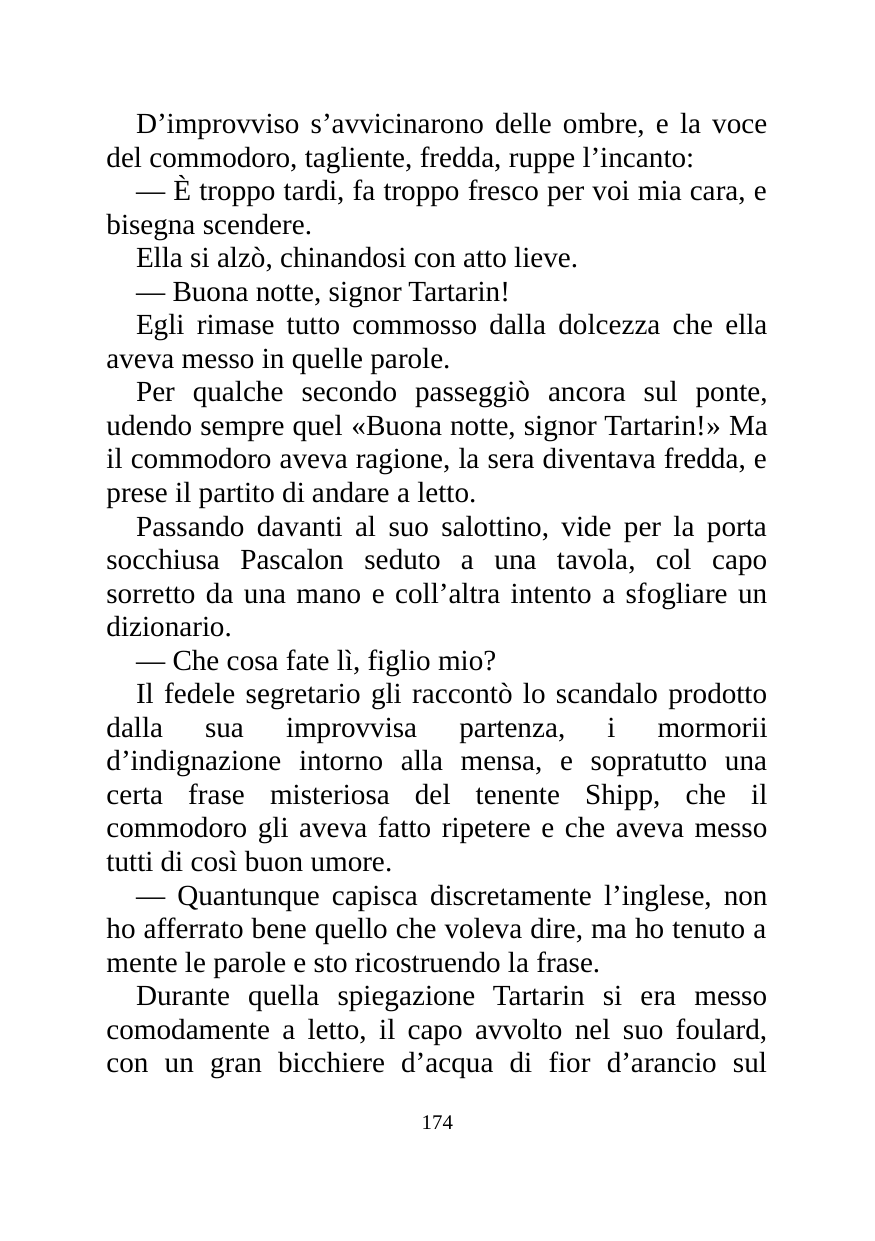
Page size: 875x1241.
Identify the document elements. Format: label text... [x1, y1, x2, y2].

text Per qualche secondo passeggiò ancora sul ponte, udendo sempre quel «Buona notte, signor Tartarin!» Ma il commodoro aveva ragione, la sera diventava fredda, e prese il partito di andare a letto. [106, 374, 768, 509]
text — Che cosa fate lì, figlio mio? [106, 643, 768, 676]
text Egli rimase tutto commosso dalla dolcezza che ella aveva messo in quelle parole. [106, 307, 768, 374]
text — Quantunque capisca discretamente l’inglese, non ho afferrato bene quello che voleva dire, ma ho tenuto a mente le parole e sto ricostruendo la frase. [106, 878, 768, 978]
text — Buona notte, signor Tartarin! [106, 274, 768, 307]
text Il fedele segretario gli raccontò lo scandalo prodotto dalla sua improvvisa partenza, i mormorii d’indignazione intorno alla mensa, e sopratutto una certa frase misteriosa del tenente Shipp, che il commodoro gli aveva fatto ripetere e che aveva messo tutti di così buon umore. [106, 676, 768, 878]
text Passando davanti al suo salottino, vide per la porta socchiusa Pascalon seduto a una tavola, col capo sorretto da una mano e coll’altra intento a sfogliare un dizionario. [106, 509, 768, 643]
text — È troppo tardi, fa troppo fresco per voi mia cara, e bisegna scendere. [106, 173, 768, 240]
text Durante quella spiegazione Tartarin si era messo comodamente a letto, il capo avvolto nel suo foulard, con un gran bicchiere d’acqua di fior d’arancio sul [106, 978, 768, 1079]
text D’improvviso s’avvicinarono delle ombre, e la voce del commodoro, tagliente, fredda, ruppe l’incanto: [106, 106, 768, 173]
text Ella si alzò, chinandosi con atto lieve. [106, 240, 768, 274]
